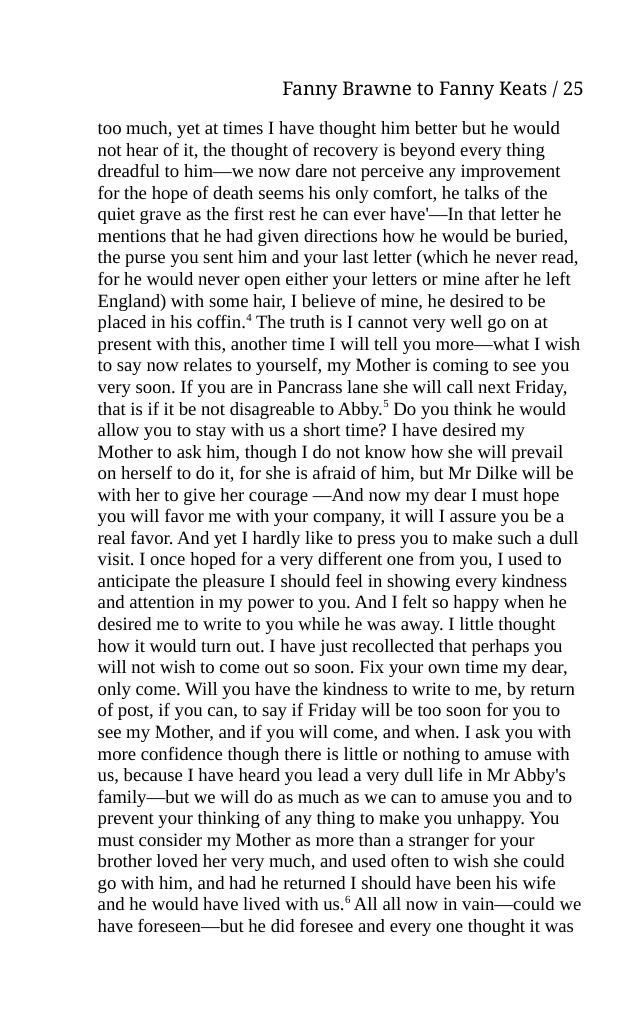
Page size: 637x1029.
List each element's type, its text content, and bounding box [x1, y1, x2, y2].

text too much, yet at times I have thought him better but he would not hear of it, the thought of recovery is beyond every thing dreadful to him—we now dare not perceive any improvement for the hope of death seems his only comfort, he talks of the quiet grave as the first rest he can ever have'—In that letter he mentions that he had given directions how he would be buried, the purse you sent him and your last letter (which he never read, for he would never open either your letters or mine after he left England) with some hair, I believe of mine, he desired to be placed in his coffin.4 The truth is I cannot very well go on at present with this, another time I will tell you more—what I wish to say now relates to yourself, my Mother is coming to see you very soon. If you are in Pancrass lane she will call next Friday, that is if it be not disagreable to Abby.5 Do you think he would allow you to stay with us a short time? I have desired my Mother to ask him, though I do not know how she will prevail on herself to do it, for she is afraid of him, but Mr Dilke will be with her to give her courage —And now my dear I must hope you will favor me with your company, it will I assure you be a real favor. And yet I hardly like to press you to make such a dull visit. I once hoped for a very different one from you, I used to anticipate the pleasure I should feel in showing every kindness and attention in my power to you. And I felt so happy when he desired me to write to you while he was away. I little thought how it would turn out. I have just recollected that perhaps you will not wish to come out so soon. Fix your own time my dear, only come. Will you have the kindness to write to me, by return of post, if you can, to say if Friday will be too soon for you to see my Mother, and if you will come, and when. I ask you with more confidence though there is little or nothing to amuse with us, because I have heard you lead a very dull life in Mr Abby's family—but we will do as much as we can to amuse you and to prevent your thinking of any thing to make you unhappy. You must consider my Mother as more than a stranger for your brother loved her very much, and used often to wish she could go with him, and had he returned I should have been his wife and he would have lived with us.6 All all now in vain—could we have foreseen—but he did foresee and every one thought it was [97, 117, 583, 936]
